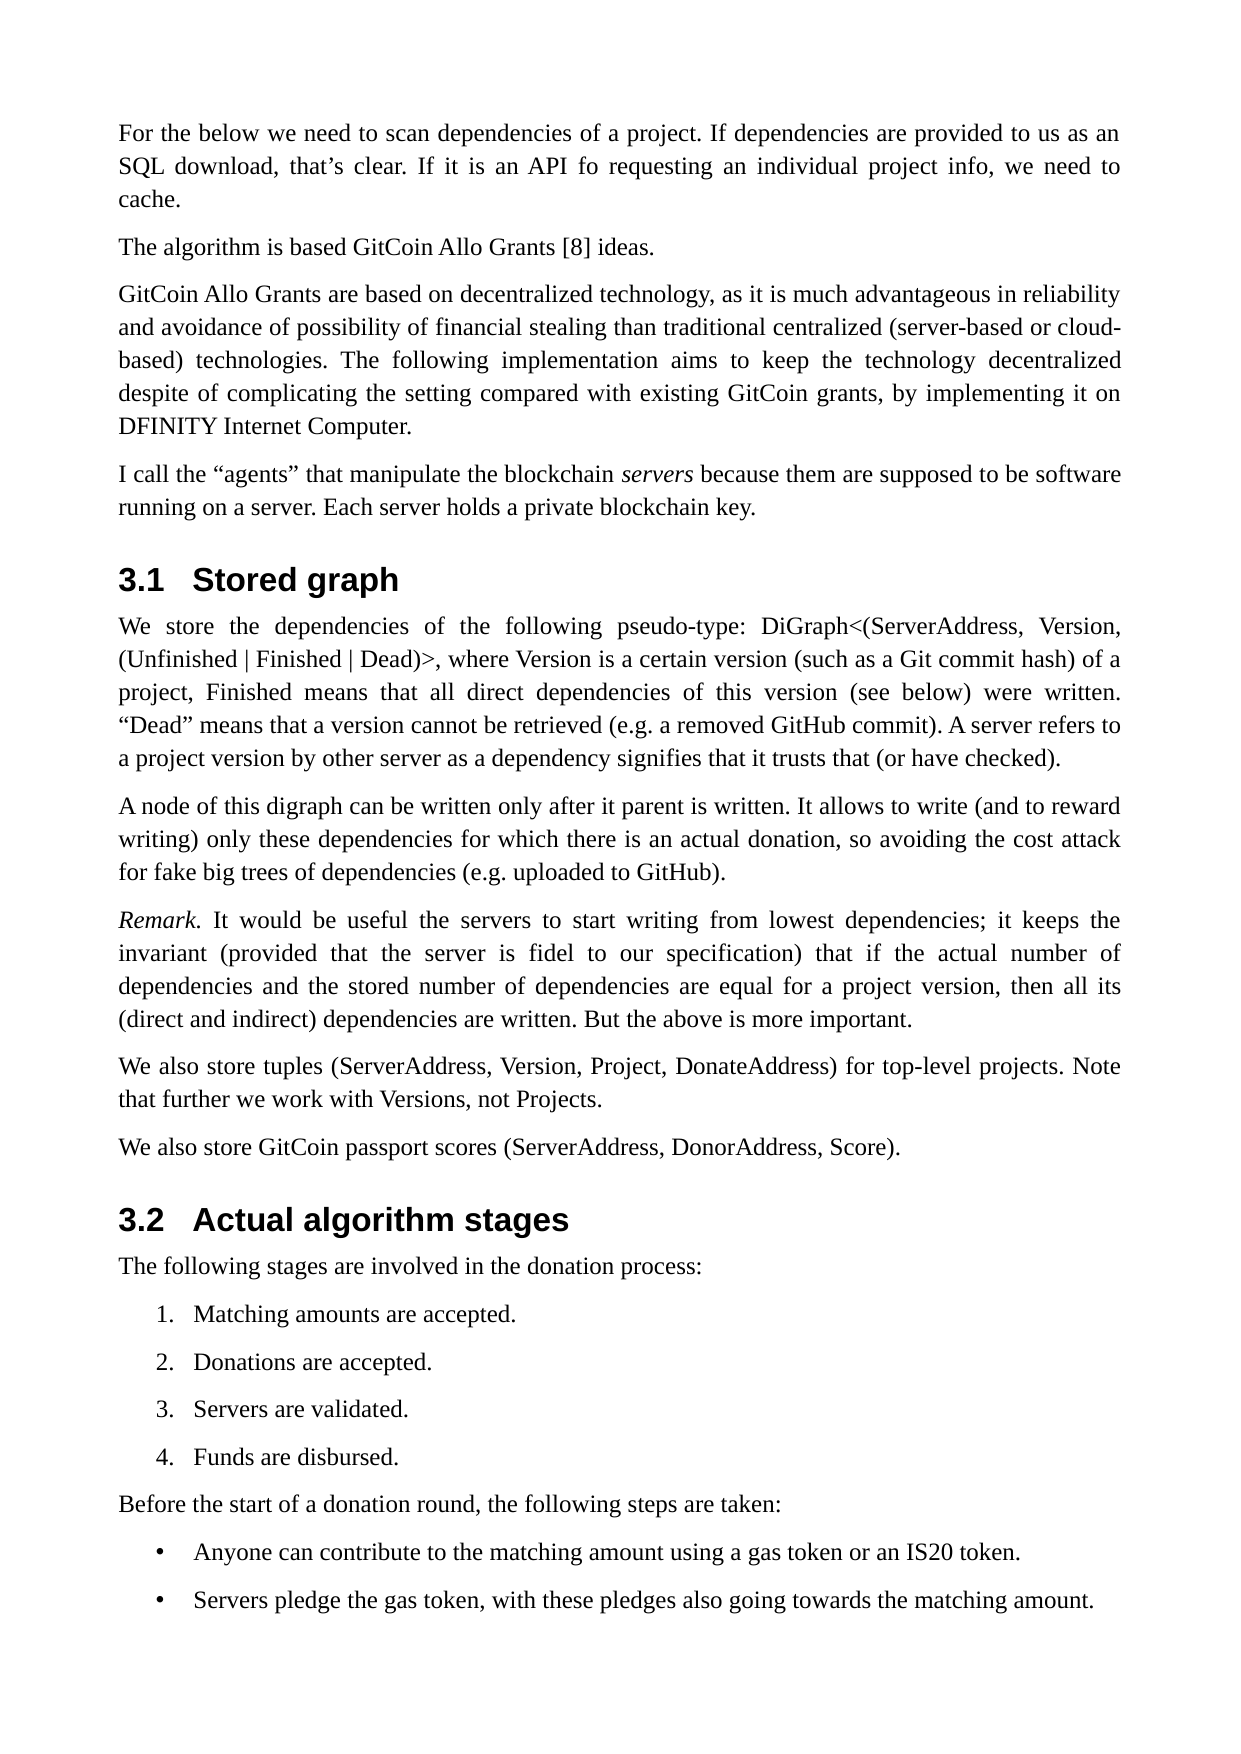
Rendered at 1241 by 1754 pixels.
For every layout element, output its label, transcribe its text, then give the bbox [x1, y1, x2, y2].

list Funds are disbursed. [156, 1442, 1122, 1471]
text Remark. It would be useful the servers to start writing from lowest dependencies; it keeps the invariant (provided that the server is fidel to our specification) that if the actual number of dependencies and the stored number of dependencies are equal for a project version, then all its (direct and indirect) dependencies are written. But the above is more important. [118, 905, 1122, 1033]
text We store the dependencies of the following pseudo-type: DiGraph<(ServerAddress, Version, (Unfinished | Finished | Dead)>, where Version is a certain version (such as a Git commit hash) of a project, Finished means that all direct dependencies of this version (see below) were written. “Dead” means that a version cannot be retrieved (e.g. a removed GitHub commit). A server refers to a project version by other server as a dependency signifies that it trusts that (or have checked). [118, 611, 1122, 772]
text For the below we need to scan dependencies of a project. If dependencies are provided to us as an SQL download, that’s clear. If it is an API fo requesting an individual project info, we need to cache. [118, 118, 1122, 213]
text The following stages are involved in the donation process: [118, 1251, 1122, 1280]
text We also store tuples (ServerAddress, Version, Project, DonateAddress) for top-level projects. Note that further we work with Versions, not Projects. [118, 1051, 1122, 1113]
text Before the start of a donation round, the following steps are taken: [118, 1489, 1122, 1518]
text GitCoin Allo Grants are based on decentralized technology, as it is much advantageous in reliability and avoidance of possibility of financial stealing than traditional centralized (server-based or cloud-based) technologies. The following implementation aims to keep the technology decentralized despite of complicating the setting compared with existing GitCoin grants, by implementing it on DFINITY Internet Computer. [118, 279, 1122, 440]
list Anyone can contribute to the matching amount using a gas token or an IS20 token. [156, 1537, 1122, 1566]
list Donations are accepted. [156, 1347, 1122, 1375]
list Matching amounts are accepted. [156, 1299, 1122, 1328]
text I call the “agents” that manipulate the blockchain servers because them are supposed to be software running on a server. Each server holds a private blockchain key. [118, 459, 1122, 521]
subtitle Actual algorithm stages [118, 1201, 1122, 1239]
text A node of this digraph can be written only after it parent is written. It allows to write (and to reward writing) only these dependencies for which there is an actual donation, so avoiding the cost attack for fake big trees of dependencies (e.g. uploaded to GitHub). [118, 791, 1122, 886]
list Servers pledge the gas token, with these pledges also going towards the matching amount. [156, 1585, 1122, 1613]
text The algorithm is based GitCoin Allo Grants [8] ideas. [118, 232, 1122, 261]
text We also store GitCoin passport scores (ServerAddress, DonorAddress, Score). [118, 1132, 1122, 1161]
list Servers are validated. [156, 1394, 1122, 1423]
subtitle Stored graph [118, 561, 1122, 599]
